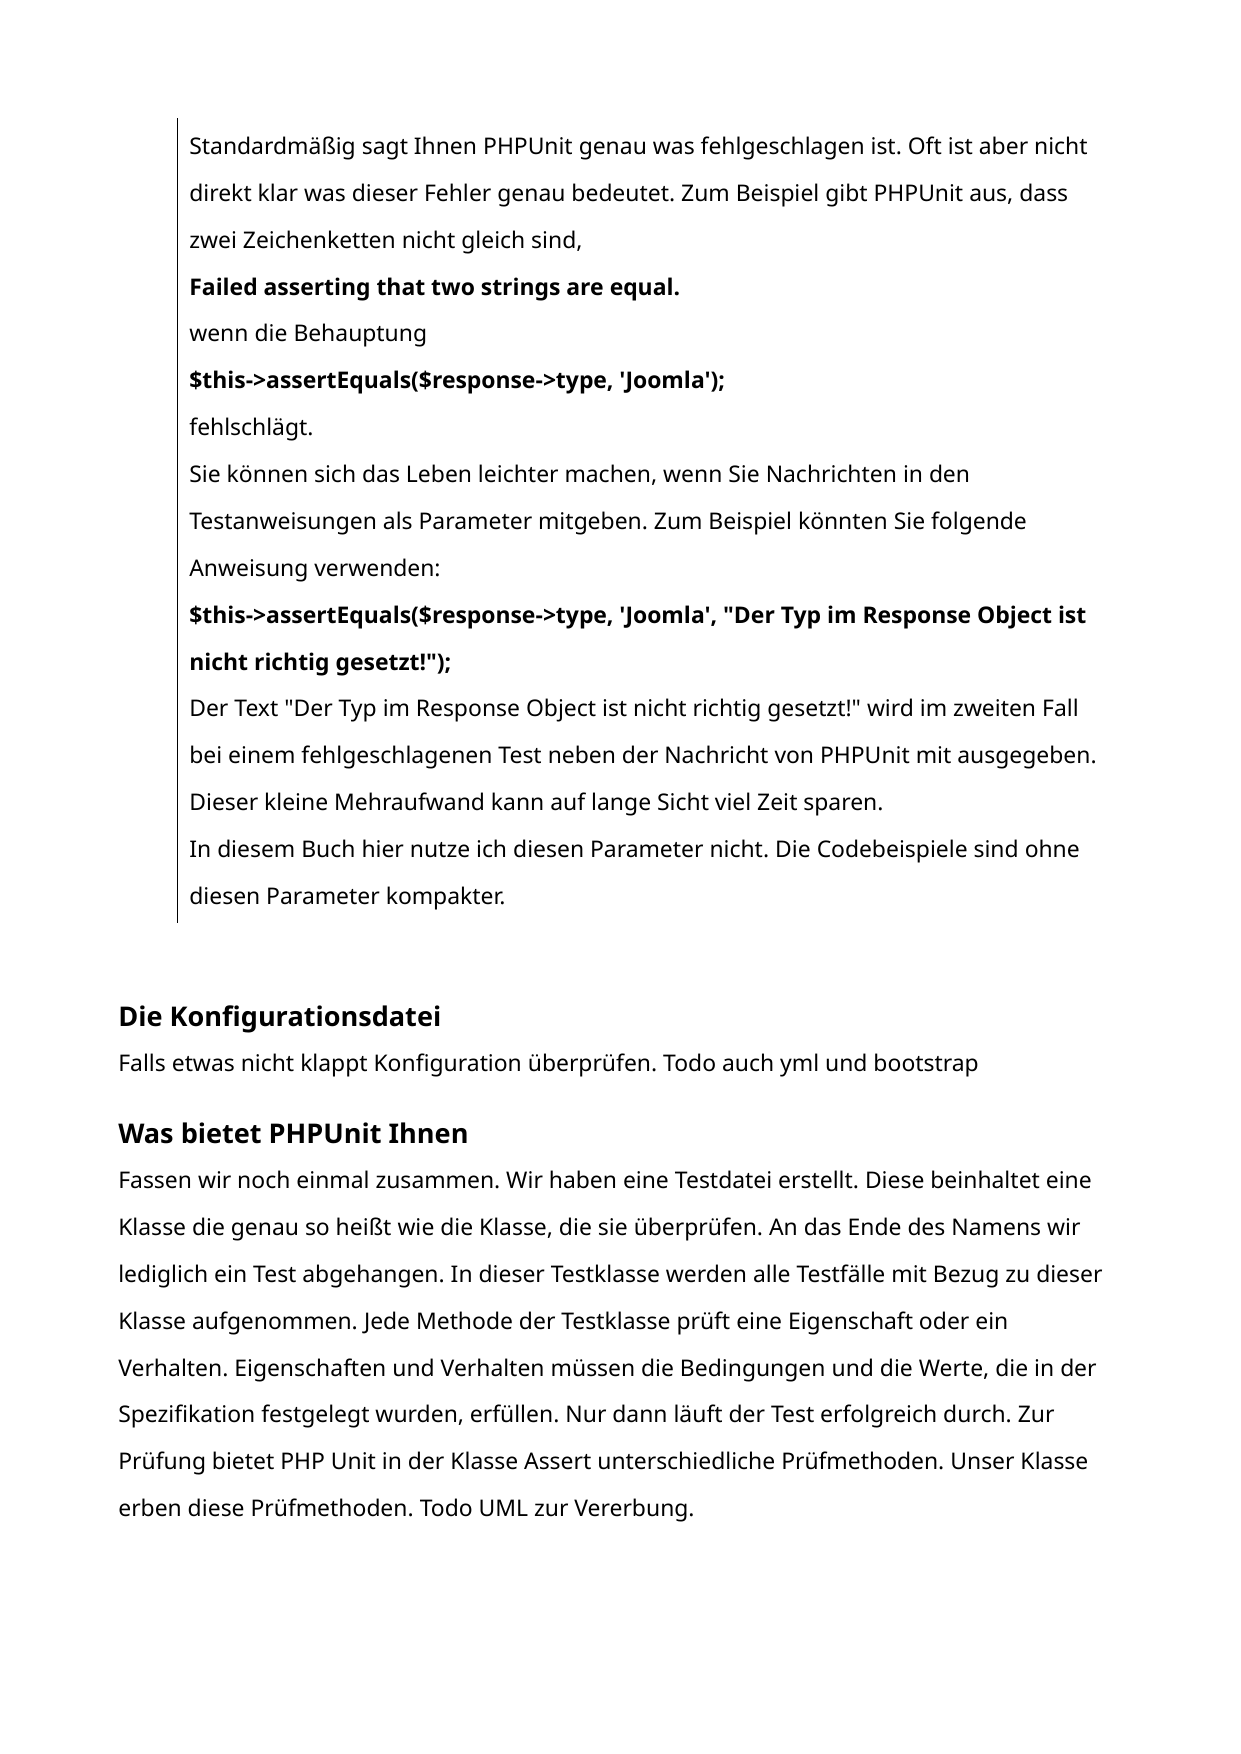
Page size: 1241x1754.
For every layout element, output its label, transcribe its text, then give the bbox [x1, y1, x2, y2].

text Standardmäßig sagt Ihnen PHPUnit genau was fehlgeschlagen ist. Oft ist aber nicht direkt klar was dieser Fehler genau bedeutet. Zum Beispiel gibt PHPUnit aus, dass zwei Zeichenketten nicht gleich sind, Failed asserting that two strings are equal. wenn die Behauptung $this->assertEquals($response->type, 'Joomla'); fehlschlägt. Sie können sich das Leben leichter machen, wenn Sie Nachrichten in den Testanweisungen als Parameter mitgeben. Zum Beispiel könnten Sie folgende Anweisung verwenden: $this->assertEquals($response->type, 'Joomla', "Der Typ im Response Object ist nicht richtig gesetzt!"); Der Text "Der Typ im Response Object ist nicht richtig gesetzt!" wird im zweiten Fall bei einem fehlgeschlagenen Test neben der Nachricht von PHPUnit mit ausgegeben. Dieser kleine Mehraufwand kann auf lange Sicht viel Zeit sparen. In diesem Buch hier nutze ich diesen Parameter nicht. Die Codebeispiele sind ohne diesen Parameter kompakter. [178, 118, 1122, 923]
subtitle Was bietet PHPUnit Ihnen [118, 1115, 1122, 1152]
text Falls etwas nicht klappt Konfiguration überprüfen. Todo auch yml und bootstrap [118, 1047, 1122, 1078]
subtitle Die Konfigurationsdatei [118, 998, 1122, 1034]
text Fassen wir noch einmal zusammen. Wir haben eine Testdatei erstellt. Diese beinhaltet eine Klasse die genau so heißt wie die Klasse, die sie überprüfen. An das Ende des Namens wir lediglich ein Test abgehangen. In dieser Testklasse werden alle Testfälle mit Bezug zu dieser Klasse aufgenommen. Jede Methode der Testklasse prüft eine Eigenschaft oder ein Verhalten. Eigenschaften und Verhalten müssen die Bedingungen und die Werte, die in der Spezifikation festgelegt wurden, erfüllen. Nur dann läuft der Test erfolgreich durch. Zur Prüfung bietet PHP Unit in der Klasse Assert unterschiedliche Prüfmethoden. Unser Klasse erben diese Prüfmethoden. Todo UML zur Vererbung. [118, 1164, 1122, 1523]
